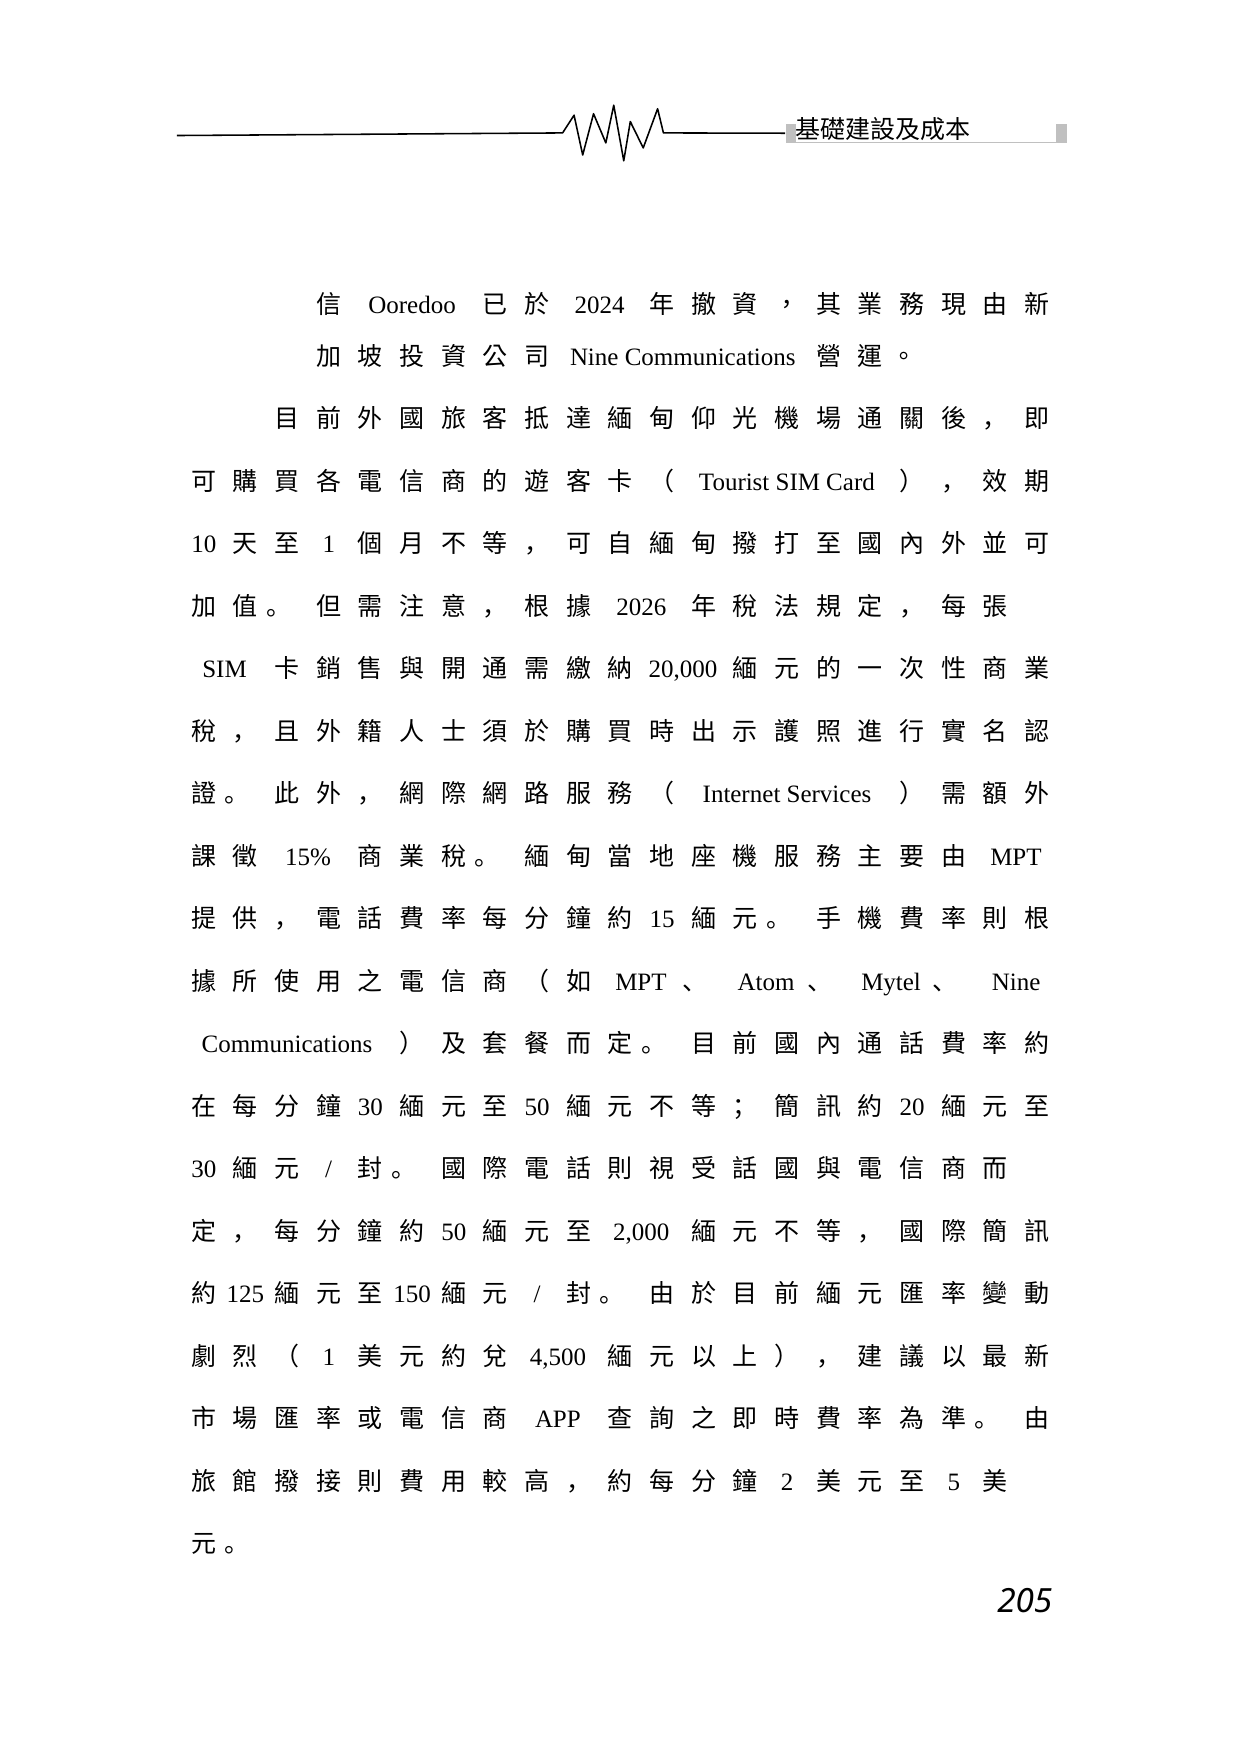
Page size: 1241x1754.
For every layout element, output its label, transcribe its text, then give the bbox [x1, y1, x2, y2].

text 目前外國旅客抵達緬甸仰光機場通關後，即可購買各電信商的遊客卡（Tourist SIM Card），效期10天至1個月不等，可自緬甸撥打至國內外並可加值。但需注意，根據2026年稅法規定，每張SIM卡銷售與開通需繳納20,000緬元的一次性商業稅，且外籍人士須於購買時出示護照進行實名認證。此外，網際網路服務（Internet Services）需額外課徵15%商業稅。緬甸當地座機服務主要由MPT提供，電話費率每分鐘約15緬元。手機費率則根據所使用之電信商（如MPT、Atom、Mytel、Nine Communications）及套餐而定。目前國內通話費率約在每分鐘30緬元至50緬元不等；簡訊約20緬元至30緬元/封。國際電話則視受話國與電信商而定，每分鐘約50緬元至2,000緬元不等，國際簡訊約125緬元至150緬元/封。由於目前緬元匯率變動劇烈（1美元約兌4,500緬元以上），建議以最新市場匯率或電信商APP查詢之即時費率為準。由旅館撥接則費用較高，約每分鐘2美元至5美元。 [183, 375, 1058, 1563]
text 信Ooredoo已於2024年撤資，其業務現由新加坡投資公司Nine Communications營運。 [207, 250, 1058, 375]
